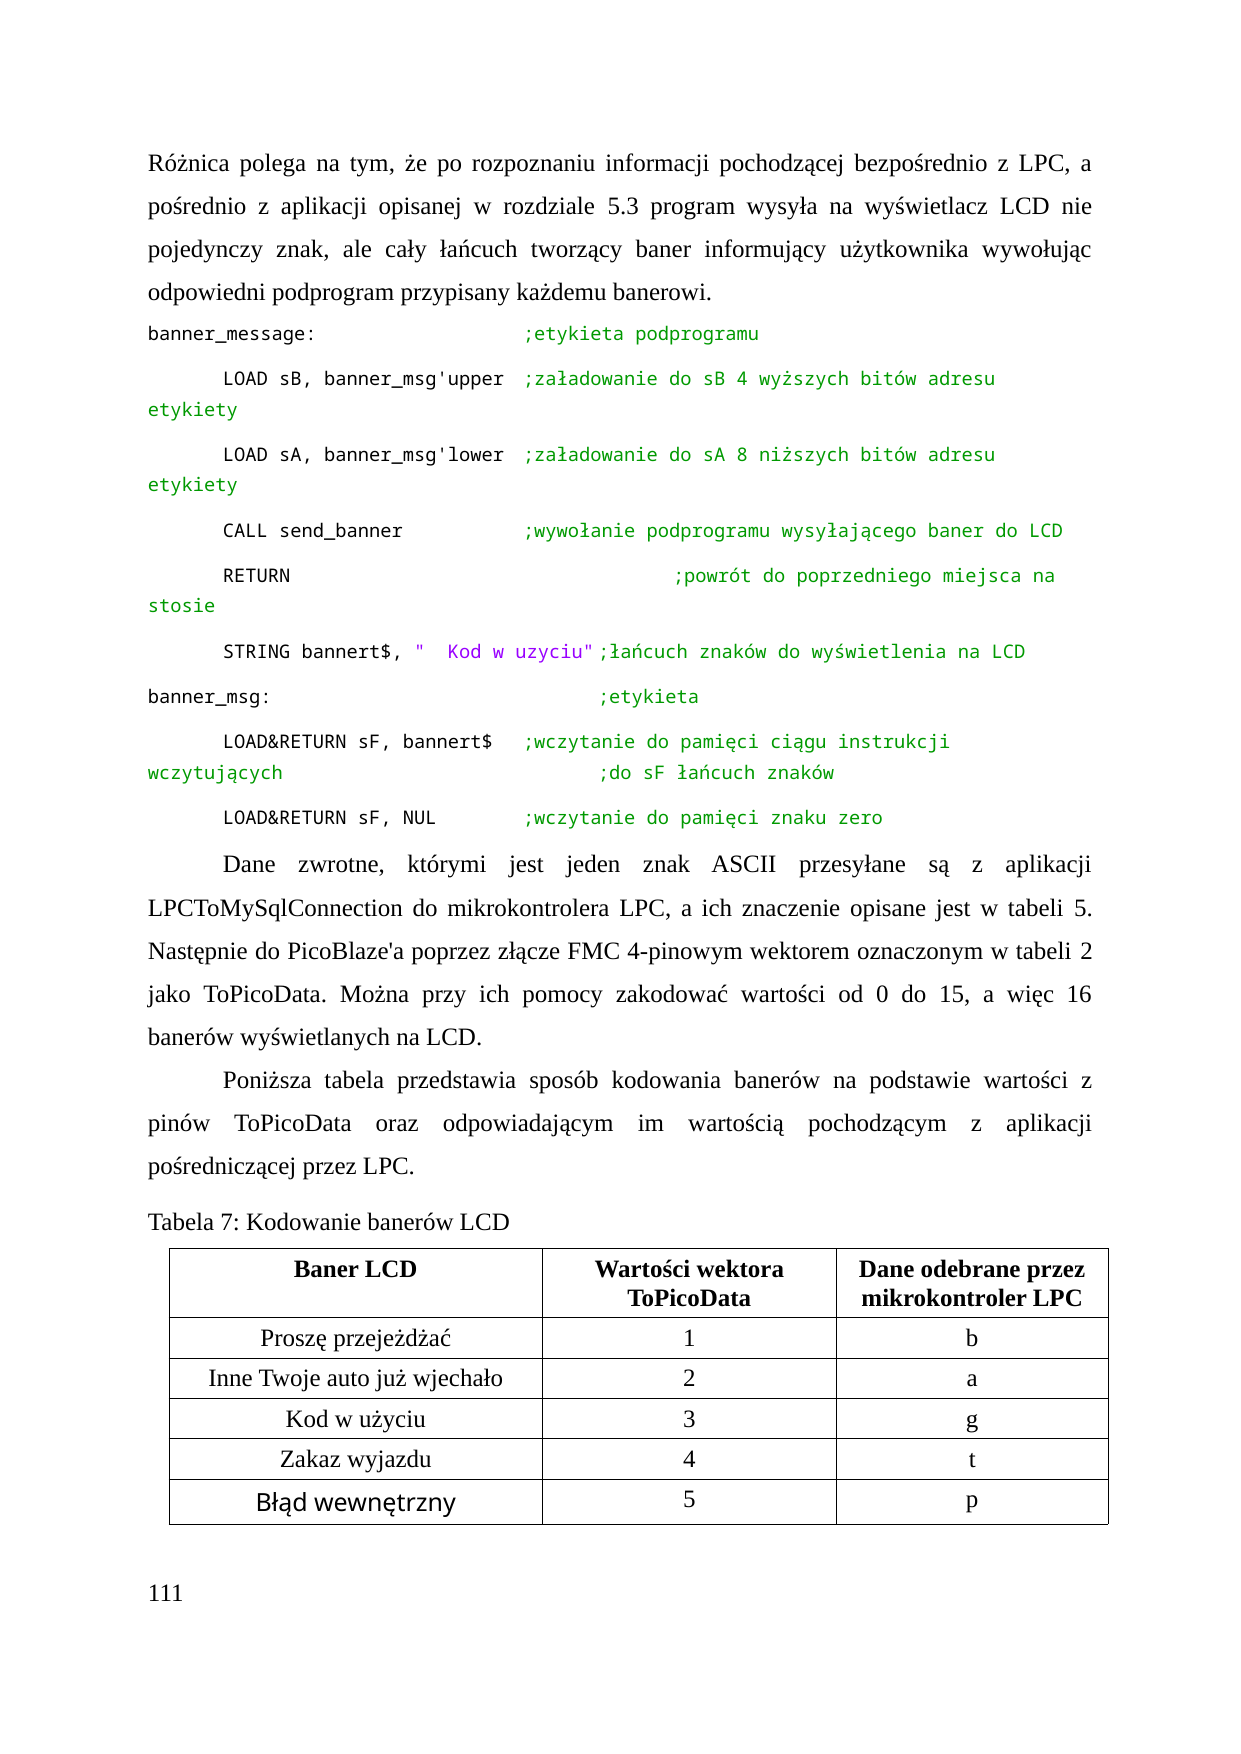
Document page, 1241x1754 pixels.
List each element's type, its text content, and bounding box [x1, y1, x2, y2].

table_cell b [837, 1318, 1108, 1358]
text LOAD&RETURN sF, bannert$ ;wczytanie do pamięci ciągu instrukcji wczytujących ;do sF łańcuch znaków [148, 728, 1093, 784]
text STRING bannert$, " Kod w uzyciu" ;łańcuch znaków do wyświetlenia na LCD [148, 638, 1093, 663]
text LOAD sA, banner_msg'lower ;załadowanie do sA 8 niższych bitów adresu etykiety [148, 441, 1093, 497]
table_cell 1 [543, 1318, 836, 1358]
text Dane zwrotne, którymi jest jeden znak ASCII przesyłane są z aplikacji LPCToMySqlConnection do mikrokontrolera LPC, a ich znaczenie opisane jest w tabeli 5. Następnie do PicoBlaze'a poprzez złącze FMC 4-pinowym wektorem oznaczonym w tabeli 2 jako ToPicoData. Można przy ich pomocy zakodować wartości od 0 do 15, a więc 16 banerów wyświetlanych na LCD. [148, 849, 1093, 1051]
table_cell Inne Twoje auto już wjechało [170, 1359, 542, 1398]
table_cell a [837, 1359, 1108, 1398]
table_cell Błąd wewnętrzny [170, 1480, 542, 1524]
text LOAD sB, banner_msg'upper ;załadowanie do sB 4 wyższych bitów adresu etykiety [148, 365, 1093, 421]
text RETURN ;powrót do poprzedniego miejsca na stosie [148, 562, 1093, 618]
table_header Baner LCD [170, 1249, 542, 1317]
text banner_msg: ;etykieta [148, 683, 1093, 709]
table_cell Kod w użyciu [170, 1399, 542, 1438]
table_cell Zakaz wyjazdu [170, 1439, 542, 1478]
table_cell p [837, 1480, 1108, 1524]
text Tabela 7: Kodowanie banerów LCD [148, 1207, 1093, 1236]
text Różnica polega na tym, że po rozpoznaniu informacji pochodzącej bezpośrednio z LPC, a pośrednio z aplikacji opisanej w rozdziale 5.3 program wysyła na wyświetlacz LCD nie pojedynczy znak, ale cały łańcuch tworzący baner informujący użytkownika wywołując odpowiedni podprogram przypisany każdemu banerowi. [148, 148, 1093, 306]
text CALL send_banner ;wywołanie podprogramu wysyłającego baner do LCD [148, 517, 1093, 542]
table_header Dane odebrane przez mikrokontroler LPC [837, 1249, 1108, 1317]
table_cell 3 [543, 1399, 836, 1438]
table_cell g [837, 1399, 1108, 1438]
table_cell 4 [543, 1439, 836, 1478]
text banner_message: ;etykieta podprogramu [148, 320, 1093, 346]
table_cell 2 [543, 1359, 836, 1398]
text Poniższa tabela przedstawia sposób kodowania banerów na podstawie wartości z pinów ToPicoData oraz odpowiadającym im wartością pochodzącym z aplikacji pośredniczącej przez LPC. [148, 1065, 1093, 1180]
table_cell t [837, 1439, 1108, 1478]
table_cell 5 [543, 1480, 836, 1524]
table_cell Proszę przejeżdżać [170, 1318, 542, 1358]
text LOAD&RETURN sF, NUL ;wczytanie do pamięci znaku zero [148, 804, 1093, 830]
table_header Wartości wektora ToPicoData [543, 1249, 836, 1317]
